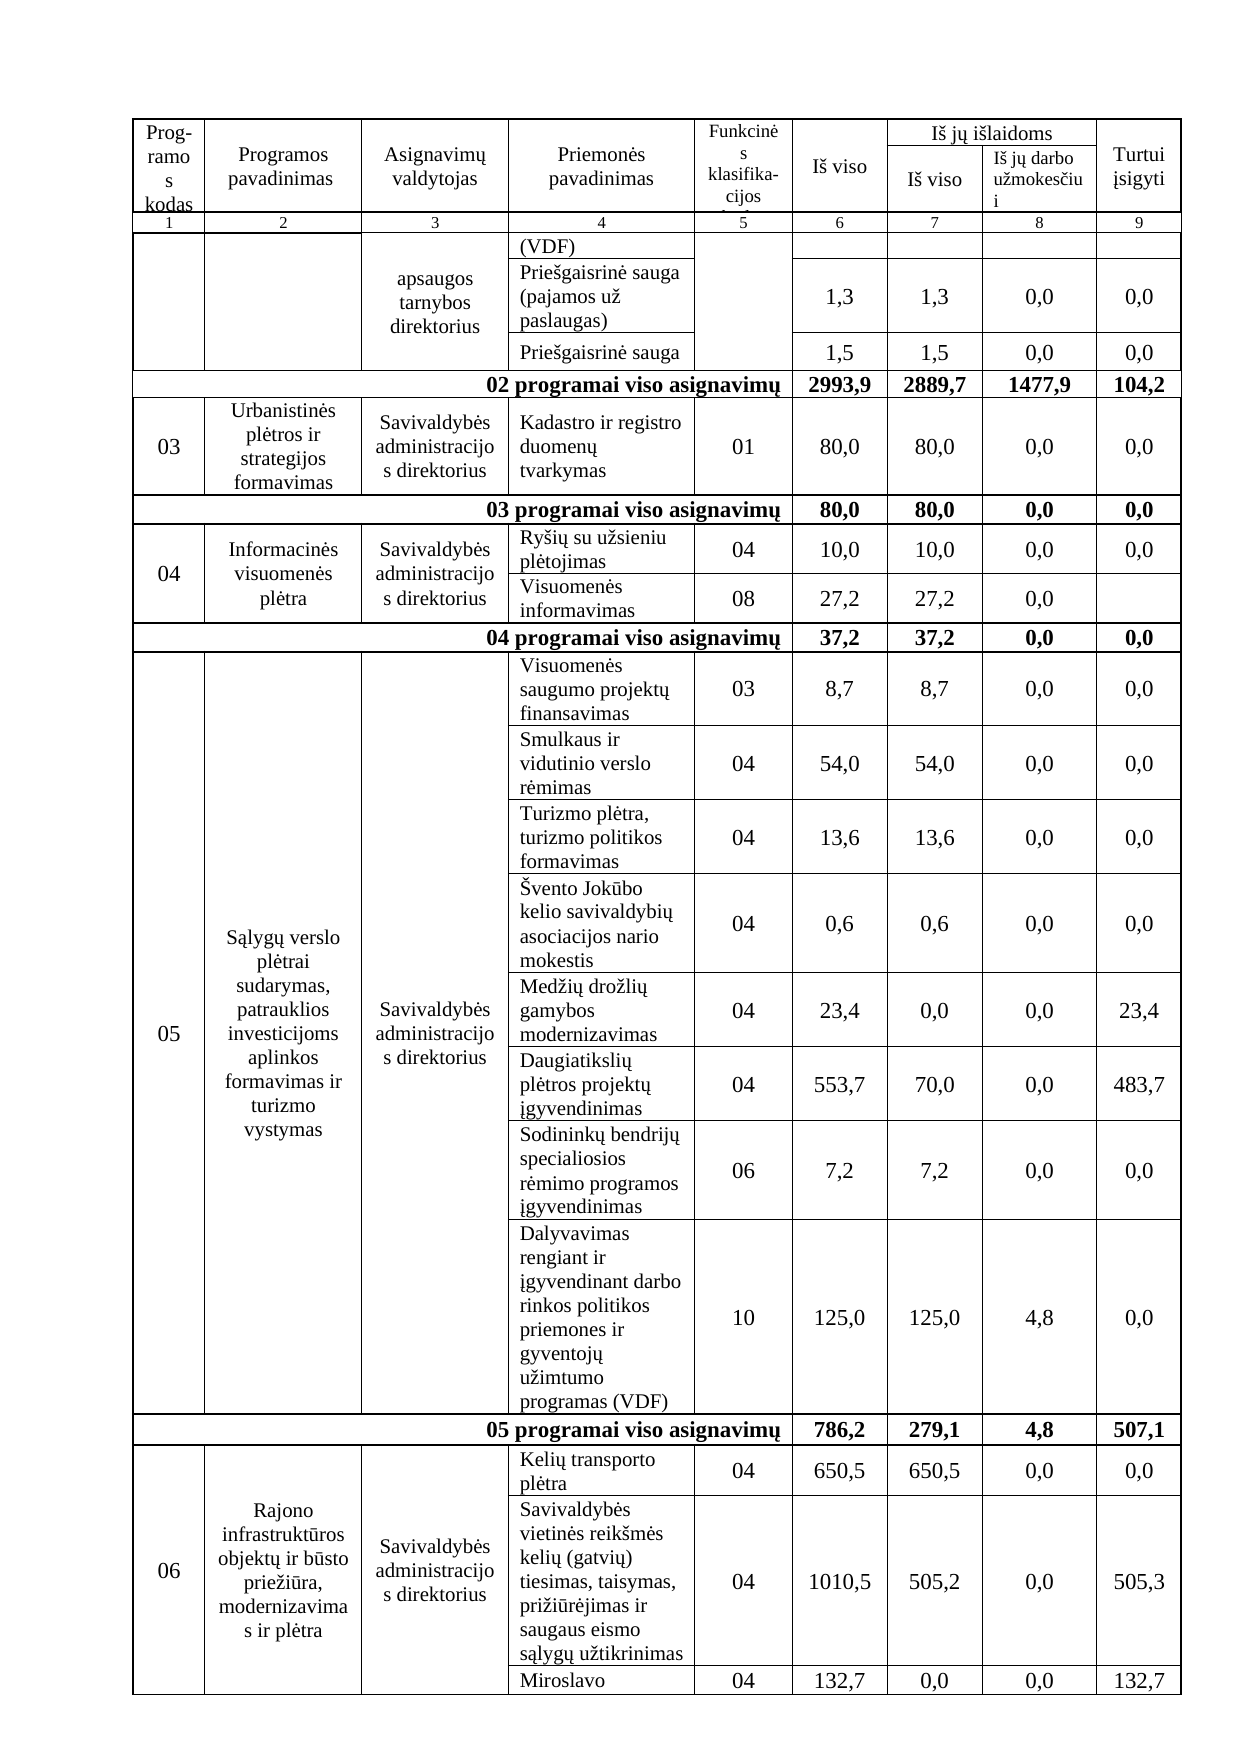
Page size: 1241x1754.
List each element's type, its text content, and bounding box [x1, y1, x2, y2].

table_cell 0,0 [983, 1121, 1096, 1218]
table_cell (VDF) [509, 233, 694, 258]
table_cell 37,2 [888, 624, 982, 651]
table_cell 7,2 [793, 1121, 887, 1218]
table_header Turtui įsigyti [1097, 120, 1180, 211]
table_header Iš jų išlaidoms [888, 120, 1096, 145]
table_cell 505,2 [888, 1496, 982, 1665]
table_cell 0,0 [1097, 525, 1180, 573]
table_cell 7,2 [888, 1121, 982, 1218]
table_cell 70,0 [888, 1047, 982, 1120]
table_cell 23,4 [1097, 973, 1180, 1046]
table_cell 650,5 [888, 1446, 982, 1494]
table_cell Švento Jokūbo kelio savivaldybių asociacijos nario mokestis [509, 874, 694, 972]
table_cell 0,0 [1097, 333, 1180, 369]
table_cell 04 [695, 1047, 792, 1120]
table_cell 37,2 [793, 624, 887, 651]
table_cell 08 [695, 574, 792, 622]
table_cell 0,0 [983, 1446, 1096, 1494]
table_cell 10,0 [793, 525, 887, 573]
table_cell 1,5 [888, 333, 982, 369]
table_cell 04 [695, 1666, 792, 1694]
table_cell 2993,9 [793, 371, 887, 397]
table_cell 0,0 [983, 874, 1096, 972]
table_cell 1,5 [793, 333, 887, 369]
table_cell 507,1 [1097, 1415, 1180, 1444]
table_cell 05 programai viso asignavimų [134, 1415, 792, 1444]
table_cell 02 programai viso asignavimų [133, 371, 792, 397]
table_cell 27,2 [888, 574, 982, 622]
table_cell [888, 233, 982, 258]
table_cell 8,7 [793, 653, 887, 725]
table_cell 505,3 [1097, 1496, 1180, 1665]
table_cell 0,0 [1097, 726, 1180, 799]
table_cell 0,0 [983, 496, 1096, 523]
table_cell 8 [983, 213, 1096, 232]
table_cell 0,0 [983, 624, 1096, 651]
table_cell 8,7 [888, 653, 982, 725]
table_cell [1097, 233, 1180, 258]
table_cell 27,2 [793, 574, 887, 622]
table_cell [205, 234, 361, 369]
table_header Iš viso [793, 120, 887, 211]
table_cell 0,0 [1097, 1446, 1180, 1494]
table_cell 0,0 [1097, 800, 1180, 873]
table_cell 0,0 [983, 726, 1096, 799]
table_cell [1097, 574, 1180, 622]
table_cell 553,7 [793, 1047, 887, 1120]
table_cell 0,0 [983, 1666, 1096, 1694]
table_cell 9 [1097, 213, 1181, 232]
table_cell 80,0 [888, 398, 982, 494]
table_cell 0,0 [983, 973, 1096, 1046]
table_cell Dalyvavimas rengiant ir įgyvendinant darbo rinkos politikos priemones ir gyventojų užimtumo programas (VDF) [509, 1220, 694, 1413]
table_cell 0,0 [1097, 874, 1180, 972]
table_cell 4,8 [983, 1415, 1096, 1444]
table_cell Turizmo plėtra, turizmo politikos formavimas [509, 800, 694, 873]
table_cell 0,0 [888, 1666, 982, 1694]
table_cell apsaugos tarnybos direktorius [362, 233, 508, 369]
table_cell 483,7 [1097, 1047, 1180, 1120]
table_cell [134, 234, 204, 369]
table_cell 3 [362, 213, 508, 232]
table_cell 01 [695, 398, 792, 494]
table_cell 04 programai viso asignavimų [134, 624, 792, 651]
table_cell 03 [695, 653, 792, 725]
table_cell 0,0 [1097, 1121, 1180, 1218]
table_cell 2 [205, 213, 361, 232]
table_cell 54,0 [888, 726, 982, 799]
table_cell Rajono infrastruktūros objektų ir būsto priežiūra, modernizavimas ir plėtra [205, 1446, 361, 1694]
table_cell 80,0 [793, 496, 887, 523]
table_cell Priešgaisrinė sauga [509, 333, 694, 369]
table_cell 13,6 [793, 800, 887, 873]
table_cell 1 [133, 213, 204, 232]
table_cell 0,0 [1097, 624, 1180, 651]
table_cell 125,0 [793, 1220, 887, 1413]
table_cell 4 [509, 213, 694, 232]
table_cell Kelių transporto plėtra [509, 1446, 694, 1494]
table_cell 650,5 [793, 1446, 887, 1494]
table_cell Urbanistinės plėtros ir strategijos formavimas [205, 398, 361, 494]
table_cell 5 [695, 213, 792, 232]
table_cell 10 [695, 1220, 792, 1413]
table_cell 06 [695, 1121, 792, 1218]
table_cell 6 [793, 213, 887, 232]
table_cell 05 [134, 653, 204, 1413]
table_cell 0,0 [983, 1496, 1096, 1665]
table_cell 786,2 [793, 1415, 887, 1444]
table_cell Sodininkų bendrijų specialiosios rėmimo programos įgyvendinimas [509, 1121, 694, 1218]
table_cell 0,0 [983, 653, 1096, 725]
table_cell 80,0 [888, 496, 982, 523]
table_cell Visuomenės informavimas [509, 574, 694, 622]
table_cell 132,7 [793, 1666, 887, 1694]
table_cell 7 [888, 213, 982, 232]
table_cell 0,0 [983, 525, 1096, 573]
table_cell 279,1 [888, 1415, 982, 1444]
table_cell 0,0 [1097, 1220, 1180, 1413]
table_cell Savivaldybės vietinės reikšmės kelių (gatvių) tiesimas, taisymas, prižiūrėjimas ir saugaus eismo sąlygų užtikrinimas [509, 1496, 694, 1665]
table_cell 0,0 [983, 398, 1096, 494]
table_cell 0,0 [983, 333, 1096, 369]
table_header Programos pavadinimas [205, 120, 361, 211]
table_cell 1477,9 [983, 371, 1096, 397]
table_cell Kadastro ir registro duomenų tvarkymas [509, 398, 694, 494]
table_cell 0,6 [888, 874, 982, 972]
table_cell 0,0 [983, 574, 1096, 622]
table_cell 04 [134, 525, 204, 622]
table_cell Savivaldybės administracijos direktorius [362, 653, 508, 1413]
table_cell [983, 233, 1096, 258]
table_cell Smulkaus ir vidutinio verslo rėmimas [509, 726, 694, 799]
table_cell 4,8 [983, 1220, 1096, 1413]
table_cell 1,3 [888, 259, 982, 332]
table_cell 13,6 [888, 800, 982, 873]
table_header Asignavimų valdytojas [362, 120, 508, 211]
table_cell Priešgaisrinė sauga (pajamos už paslaugas) [509, 259, 694, 332]
table_cell 06 [134, 1446, 204, 1694]
table_cell Savivaldybės administracijos direktorius [362, 525, 508, 622]
table_cell 132,7 [1097, 1666, 1180, 1694]
table_cell 0,0 [983, 259, 1096, 332]
table_cell Miroslavo [509, 1666, 694, 1694]
table_cell 1,3 [793, 259, 887, 332]
table_cell 04 [695, 973, 792, 1046]
table_cell 54,0 [793, 726, 887, 799]
table_cell 0,0 [1097, 653, 1180, 725]
table_cell 0,0 [1097, 259, 1180, 332]
table_cell 0,0 [983, 1047, 1096, 1120]
table_cell [695, 233, 792, 369]
table_cell Sąlygų verslo plėtrai sudarymas, patrauklios investicijoms aplinkos formavimas ir turizmo vystymas [205, 653, 361, 1413]
table_cell Savivaldybės administracijos direktorius [362, 1446, 508, 1694]
table_cell 1010,5 [793, 1496, 887, 1665]
table_cell 04 [695, 726, 792, 799]
table_cell 2889,7 [888, 371, 982, 397]
table_cell 04 [695, 1446, 792, 1494]
table_cell 0,0 [1097, 398, 1180, 494]
table_header Priemonės pavadinimas [509, 120, 694, 211]
table_cell 04 [695, 525, 792, 573]
table_cell 0,0 [983, 800, 1096, 873]
table_cell Informacinės visuomenės plėtra [205, 525, 361, 622]
table_cell Visuomenės saugumo projektų finansavimas [509, 653, 694, 725]
table_header Prog-ramos kodas [134, 120, 204, 211]
table_cell 03 programai viso asignavimų [134, 496, 792, 523]
table_cell 125,0 [888, 1220, 982, 1413]
table_cell 0,0 [1097, 496, 1180, 523]
table_cell 23,4 [793, 973, 887, 1046]
table_cell 04 [695, 874, 792, 972]
table_cell 03 [134, 398, 204, 494]
table_cell 104,2 [1097, 371, 1181, 397]
table_cell 10,0 [888, 525, 982, 573]
table_cell Medžių drožlių gamybos modernizavimas [509, 973, 694, 1046]
table_cell 0,6 [793, 874, 887, 972]
table_cell Daugiatikslių plėtros projektų įgyvendinimas [509, 1047, 694, 1120]
table_cell 80,0 [793, 398, 887, 494]
table_cell 04 [695, 1496, 792, 1665]
table_cell Iš viso [888, 146, 982, 211]
table_cell Savivaldybės administracijos direktorius [362, 398, 508, 494]
table_cell [793, 233, 887, 258]
table_cell Ryšių su užsieniu plėtojimas [509, 525, 694, 573]
table_cell Iš jų darbo užmokesčiui [983, 146, 1096, 211]
table_header Funkcinės klasifika-cijos kodas [695, 120, 792, 211]
table_cell 04 [695, 800, 792, 873]
table_cell 0,0 [888, 973, 982, 1046]
